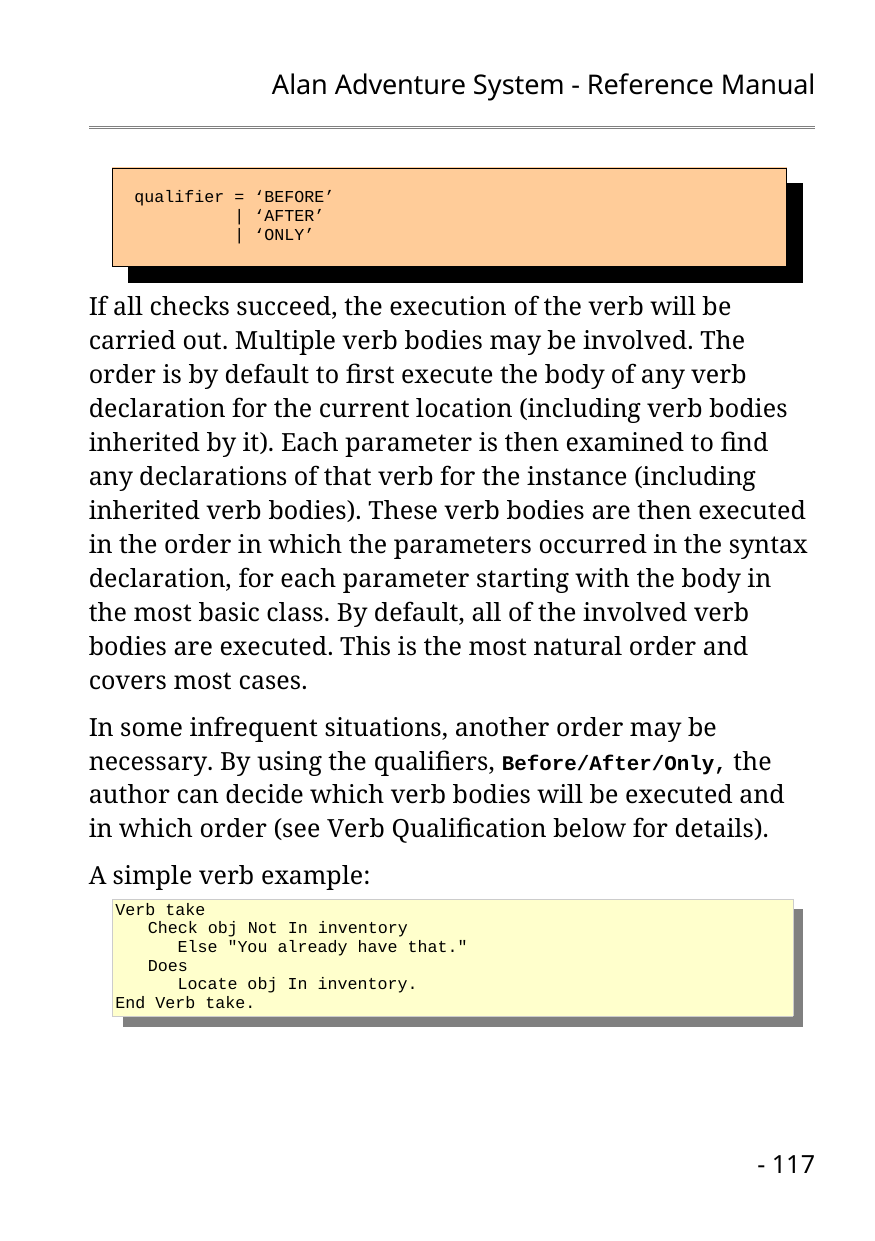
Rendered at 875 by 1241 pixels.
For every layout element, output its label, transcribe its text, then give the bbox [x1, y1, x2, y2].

text If all checks succeed, the execution of the verb will be carried out. Multiple verb bodies may be involved. The order is by default to first execute the body of any verb declaration for the current location (including verb bodies inherited by it). Each parameter is then examined to find any declarations of that verb for the instance (including inherited verb bodies). These verb bodies are then executed in the order in which the parameters occurred in the syntax declaration, for each parameter starting with the body in the most basic class. By default, all of the involved verb bodies are executed. This is the most natural order and covers most cases. [88, 289, 815, 697]
text qualifier = ‘BEFORE’ | ‘AFTER’ | ‘ONLY’ [113, 169, 786, 266]
text In some infrequent situations, another order may be necessary. By using the qualifiers, Before/After/Only, the author can decide which verb bodies will be executed and in which order (see Verb Qualification below for de­tails). [88, 709, 815, 845]
text Verb take Check obj Not In inventory Else "You already have that." Does Locate obj In inventory. End Verb take. [113, 900, 793, 1016]
text A simple verb example: [88, 858, 815, 892]
